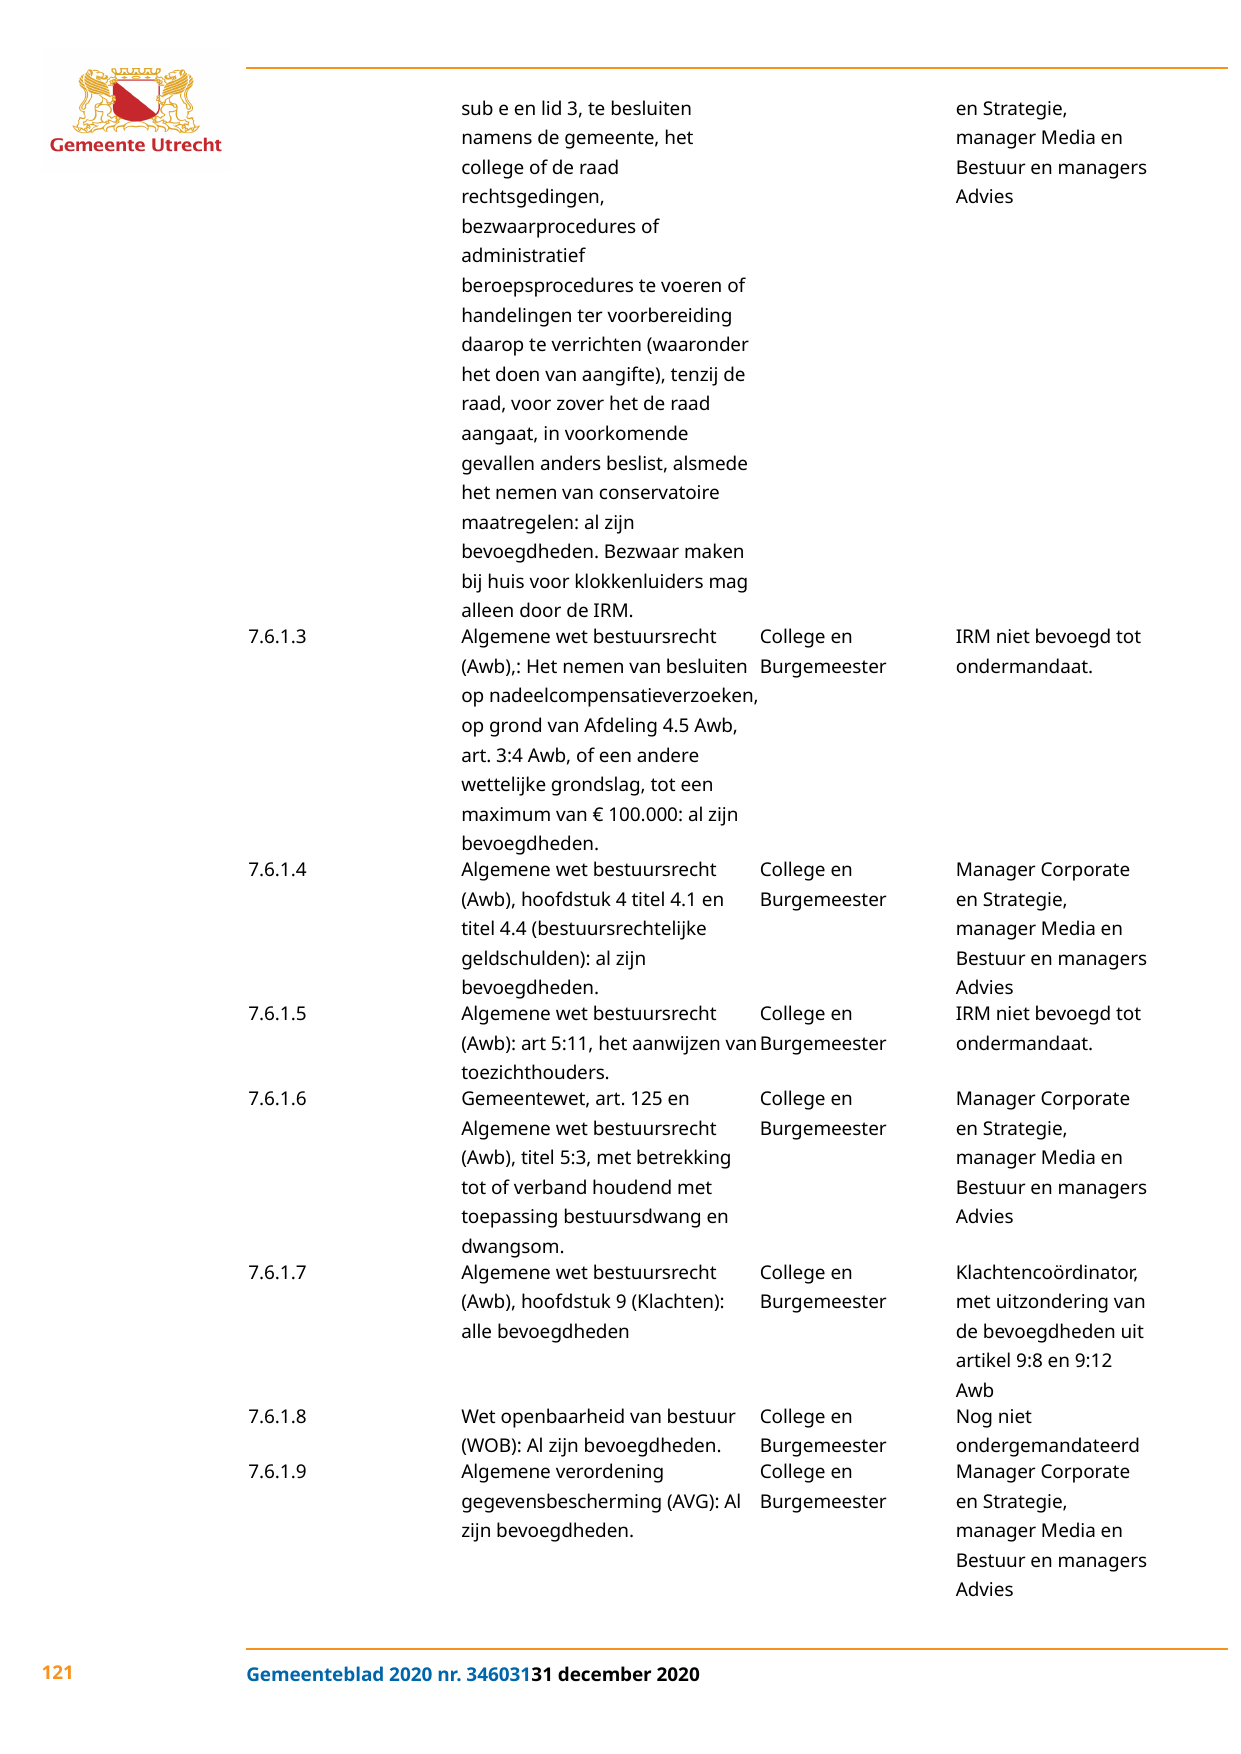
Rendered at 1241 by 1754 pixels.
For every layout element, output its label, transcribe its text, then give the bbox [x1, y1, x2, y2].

table_cell Manager Corporate en Strategie, manager Media en Bestuur en managers Advies [956, 1458, 1152, 1602]
table_cell 7.6.1.8 [248, 1403, 461, 1458]
table_cell sub e en lid 3, te besluiten namens de gemeente, het college of de raad rechtsgedingen, bezwaarprocedures of administratief beroepsprocedures te voeren of handelingen ter voorbereiding daarop te verrichten (waaronder het doen van aangifte), tenzij de raad, voor zover het de raad aangaat, in voorkomende gevallen anders beslist, alsmede het nemen van conservatoire maatregelen: al zijn bevoegdheden. Bezwaar maken bij huis voor klokkenluiders mag alleen door de IRM. [461, 95, 759, 623]
table_cell College en Burgemeester [760, 1458, 956, 1602]
table_cell College en Burgemeester [760, 856, 956, 1000]
table_cell [248, 95, 461, 623]
table_cell en Strategie, manager Media en Bestuur en managers Advies [956, 95, 1152, 623]
table_cell Algemene wet bestuursrecht (Awb),: Het nemen van besluiten op nadeelcompensatieverzoeken, op grond van Afdeling 4.5 Awb, art. 3:4 Awb, of een andere wettelijke grondslag, tot een maximum van € 100.000: al zijn bevoegdheden. [461, 624, 759, 856]
table_cell Algemene wet bestuursrecht (Awb), hoofdstuk 9 (Klachten): alle bevoegdheden [461, 1259, 759, 1403]
table_cell Manager Corporate en Strategie, manager Media en Bestuur en managers Advies [956, 856, 1152, 1000]
table_cell IRM niet bevoegd tot ondermandaat. [956, 1000, 1152, 1085]
table_cell College en Burgemeester [760, 1085, 956, 1259]
table_cell Algemene wet bestuursrecht (Awb), hoofdstuk 4 titel 4.1 en titel 4.4 (bestuursrechtelijke geldschulden): al zijn bevoegdheden. [461, 856, 759, 1000]
picture [41, 47, 231, 172]
table_cell Wet openbaarheid van bestuur (WOB): Al zijn bevoegdheden. [461, 1403, 759, 1458]
table_cell College en Burgemeester [760, 1403, 956, 1458]
table_cell 7.6.1.3 [248, 624, 461, 856]
table_cell Manager Corporate en Strategie, manager Media en Bestuur en managers Advies [956, 1085, 1152, 1259]
table_cell IRM niet bevoegd tot ondermandaat. [956, 624, 1152, 856]
table_cell College en Burgemeester [760, 624, 956, 856]
table_cell 7.6.1.6 [248, 1085, 461, 1259]
table_cell Klachtencoördinator, met uitzondering van de bevoegdheden uit artikel 9:8 en 9:12 Awb [956, 1259, 1152, 1403]
table_cell Nog niet ondergemandateerd [956, 1403, 1152, 1458]
table_cell Algemene wet bestuursrecht (Awb): art 5:11, het aanwijzen van toezichthouders. [461, 1000, 759, 1085]
table_cell College en Burgemeester [760, 1259, 956, 1403]
table_cell 7.6.1.9 [248, 1458, 461, 1602]
table_cell Algemene verordening gegevensbescherming (AVG): Al zijn bevoegdheden. [461, 1458, 759, 1602]
table_cell Gemeentewet, art. 125 en Algemene wet bestuursrecht (Awb), titel 5:3, met betrekking tot of verband houdend met toepassing bestuursdwang en dwangsom. [461, 1085, 759, 1259]
table_cell College en Burgemeester [760, 1000, 956, 1085]
table_cell 7.6.1.7 [248, 1259, 461, 1403]
table_cell [760, 95, 956, 623]
table_cell 7.6.1.5 [248, 1000, 461, 1085]
table_cell 7.6.1.4 [248, 856, 461, 1000]
